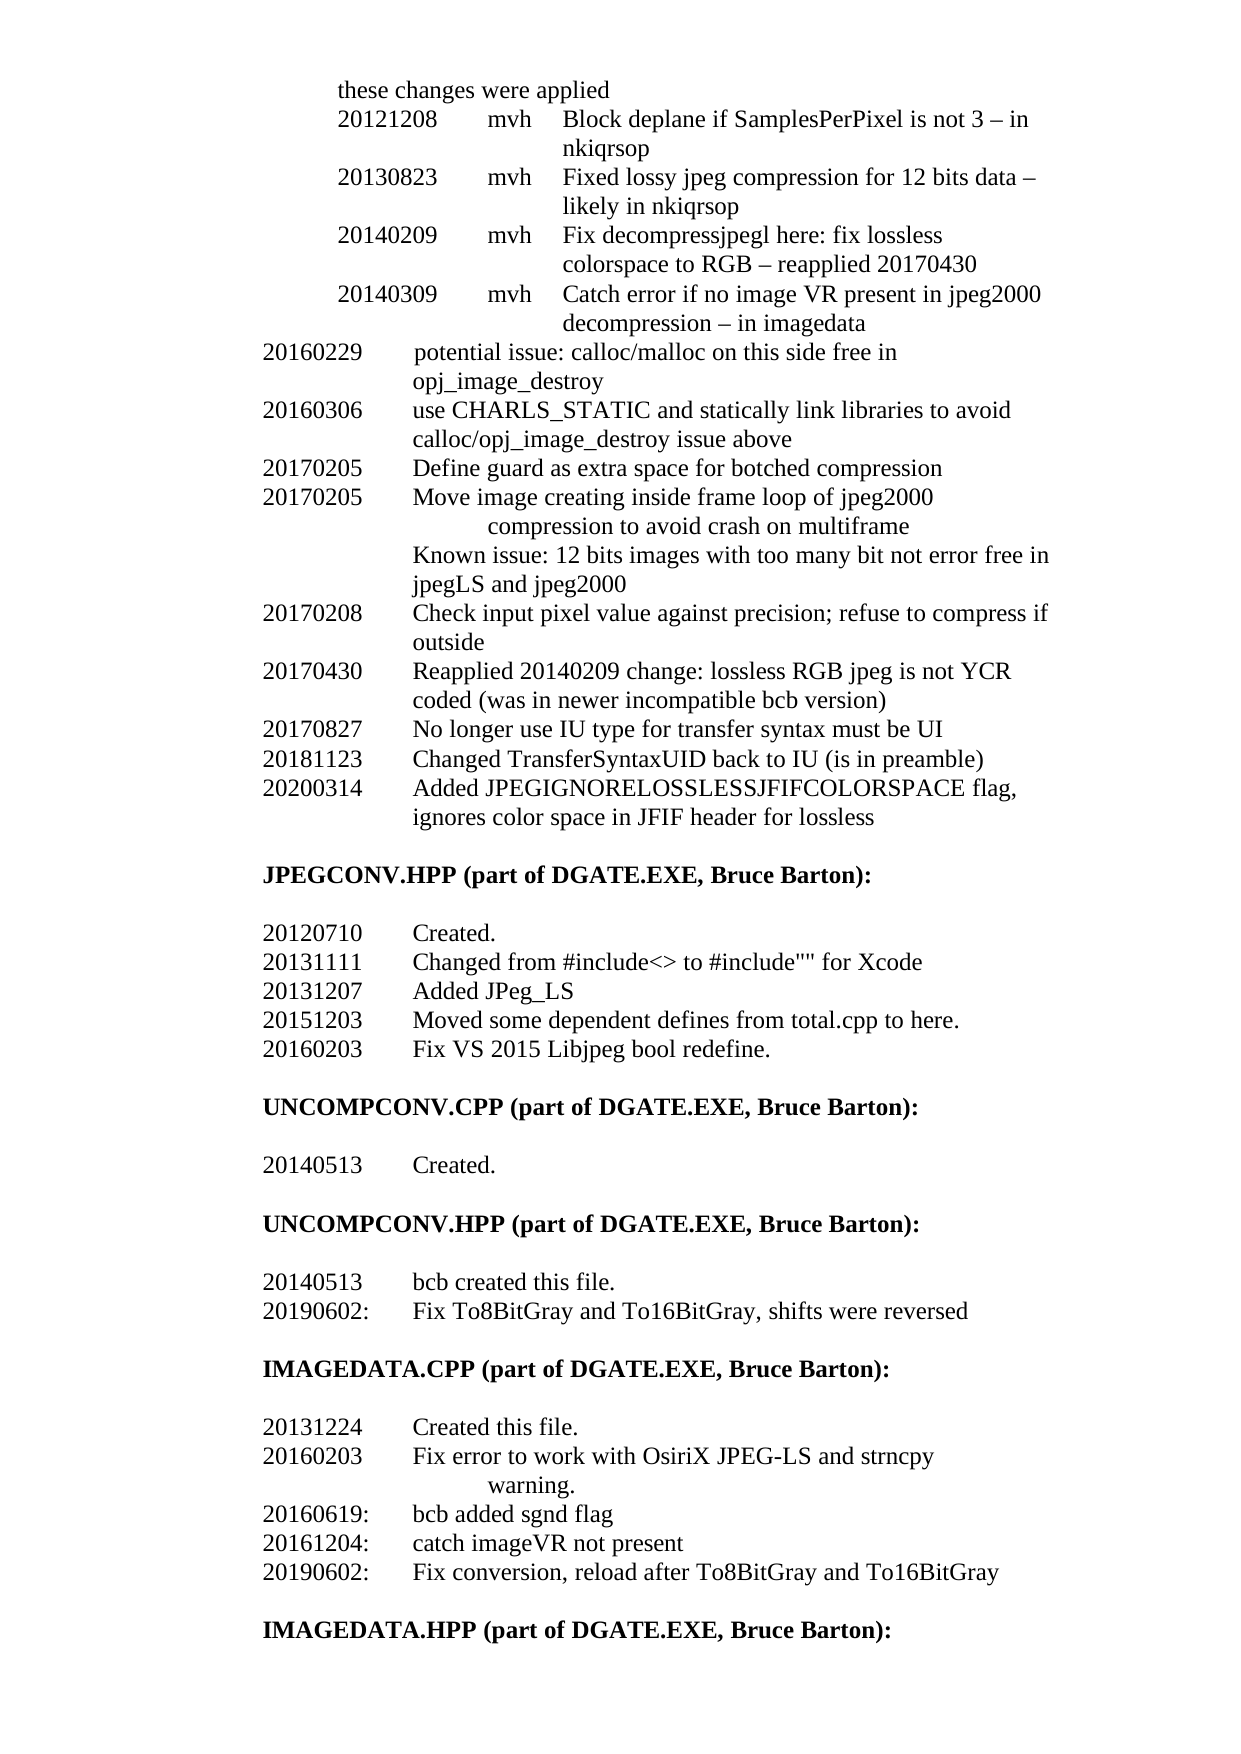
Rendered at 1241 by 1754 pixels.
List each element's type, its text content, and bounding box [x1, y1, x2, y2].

text UNCOMPCONV.HPP (part of DGATE.EXE, Bruce Barton): [187, 1208, 1053, 1237]
text IMAGEDATA.HPP (part of DGATE.EXE, Bruce Barton): [187, 1615, 1053, 1644]
text 20131224 Created this file. [187, 1412, 1053, 1441]
text 20151203 Moved some dependent defines from total.cpp to here. [187, 1005, 1053, 1034]
text 20170205 Define guard as extra space for botched compression 20170205 Move image creating inside frame loop of jpeg2000 compression to avoid crash on multiframe Known issue: 12 bits images with too many bit not error free in jpegLS and jpeg2000 20170208 Check input pixel value against precision; refuse to compress if outside [187, 453, 1053, 656]
text 20190602: Fix To8BitGray and To16BitGray, shifts were reversed [187, 1296, 1053, 1325]
text UNCOMPCONV.CPP (part of DGATE.EXE, Bruce Barton): [187, 1092, 1053, 1121]
text 20181123 Changed TransferSyntaxUID back to IU (is in preamble) [187, 743, 1053, 772]
text 20131207 Added JPeg_LS [187, 976, 1053, 1005]
text 20140513 bcb created this file. [187, 1267, 1053, 1296]
text 20161204: catch imageVR not present [187, 1528, 1053, 1557]
text these changes were applied 20121208 mvh Block deplane if SamplesPerPixel is not 3 – in nkiqrsop 20130823 mvh Fixed lossy jpeg compression for 12 bits data – likely in nkiqrsop 20140209 mvh Fix decompressjpegl here: fix lossless colorspace to RGB – reapplied 20170430 20140309 mvh Catch error if no image VR present in jpeg2000 decompression – in imagedata 20160229 potential issue: calloc/malloc on this side free in opj_image_destroy 20160306 use CHARLS_STATIC and statically link libraries to avoid calloc/opj_image_destroy issue above [187, 75, 1053, 453]
text 20200314 Added JPEGIGNORELOSSLESSJFIFCOLORSPACE flag, ignores color space in JFIF header for lossless [187, 772, 1053, 860]
text 20160619: bcb added sgnd flag [187, 1499, 1053, 1528]
text 20170827 No longer use IU type for transfer syntax must be UI [187, 714, 1053, 743]
text 20160203 Fix error to work with OsiriX JPEG-LS and strncpy warning. [187, 1441, 1053, 1499]
text 20131111 Changed from #include<> to #include"" for Xcode [187, 947, 1053, 976]
text 20160203 Fix VS 2015 Libjpeg bool redefine. [187, 1034, 1053, 1063]
text 20190602: Fix conversion, reload after To8BitGray and To16BitGray [187, 1557, 1053, 1586]
text JPEGCONV.HPP (part of DGATE.EXE, Bruce Barton): [187, 860, 1053, 889]
text 20120710 Created. [187, 918, 1053, 947]
text 20140513 Created. [187, 1150, 1053, 1179]
text 20170430 Reapplied 20140209 change: lossless RGB jpeg is not YCR coded (was in newer incompatible bcb version) [187, 656, 1053, 714]
text IMAGEDATA.CPP (part of DGATE.EXE, Bruce Barton): [187, 1354, 1053, 1383]
